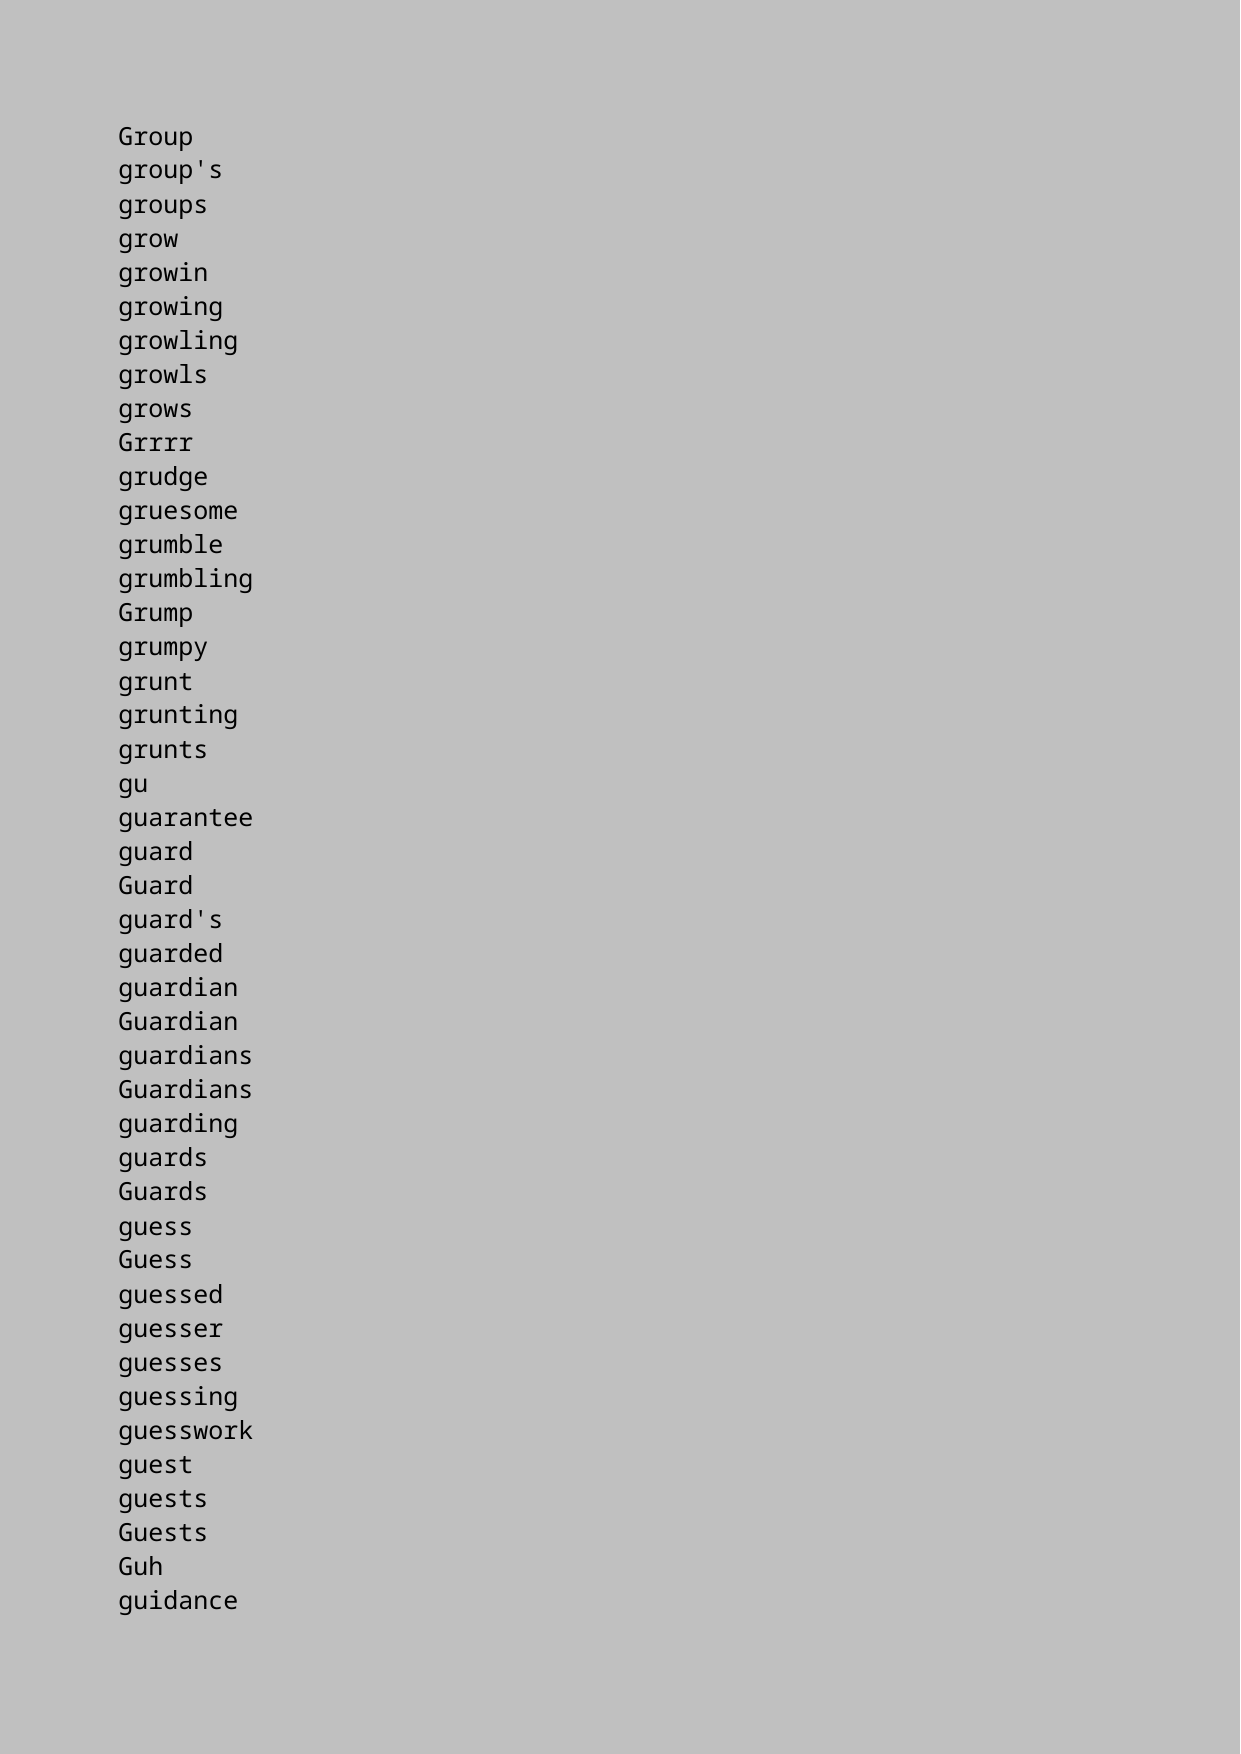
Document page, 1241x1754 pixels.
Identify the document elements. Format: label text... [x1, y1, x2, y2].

text grows [118, 391, 1122, 425]
text guardians [118, 1038, 1122, 1072]
text growling [118, 322, 1122, 357]
text guidance [118, 1583, 1122, 1617]
text grumpy [118, 629, 1122, 663]
text growing [118, 288, 1122, 322]
text grumbling [118, 561, 1122, 595]
text grunting [118, 697, 1122, 731]
text grunt [118, 663, 1122, 697]
text gu [118, 765, 1122, 799]
text guests [118, 1481, 1122, 1515]
text groups [118, 186, 1122, 220]
text growin [118, 254, 1122, 288]
text Guh [118, 1549, 1122, 1583]
text guess [118, 1208, 1122, 1242]
text grow [118, 220, 1122, 254]
text Guardian [118, 1004, 1122, 1038]
text growls [118, 357, 1122, 391]
text guesswork [118, 1412, 1122, 1447]
text guarding [118, 1106, 1122, 1140]
text Grrrr [118, 425, 1122, 459]
text grunts [118, 731, 1122, 765]
text guardian [118, 970, 1122, 1004]
text guard [118, 833, 1122, 867]
text guesser [118, 1310, 1122, 1344]
text guesses [118, 1344, 1122, 1378]
text Guard [118, 867, 1122, 902]
text guessed [118, 1276, 1122, 1310]
text grumble [118, 527, 1122, 561]
text Group [118, 118, 1122, 152]
text Guards [118, 1174, 1122, 1208]
text guarded [118, 936, 1122, 970]
text Grump [118, 595, 1122, 629]
text guarantee [118, 799, 1122, 833]
text guard's [118, 902, 1122, 936]
text Guess [118, 1242, 1122, 1276]
text Guardians [118, 1072, 1122, 1106]
text guest [118, 1447, 1122, 1481]
text guessing [118, 1378, 1122, 1412]
text grudge [118, 459, 1122, 493]
text group's [118, 152, 1122, 186]
text gruesome [118, 493, 1122, 527]
text guards [118, 1140, 1122, 1174]
text Guests [118, 1515, 1122, 1549]
